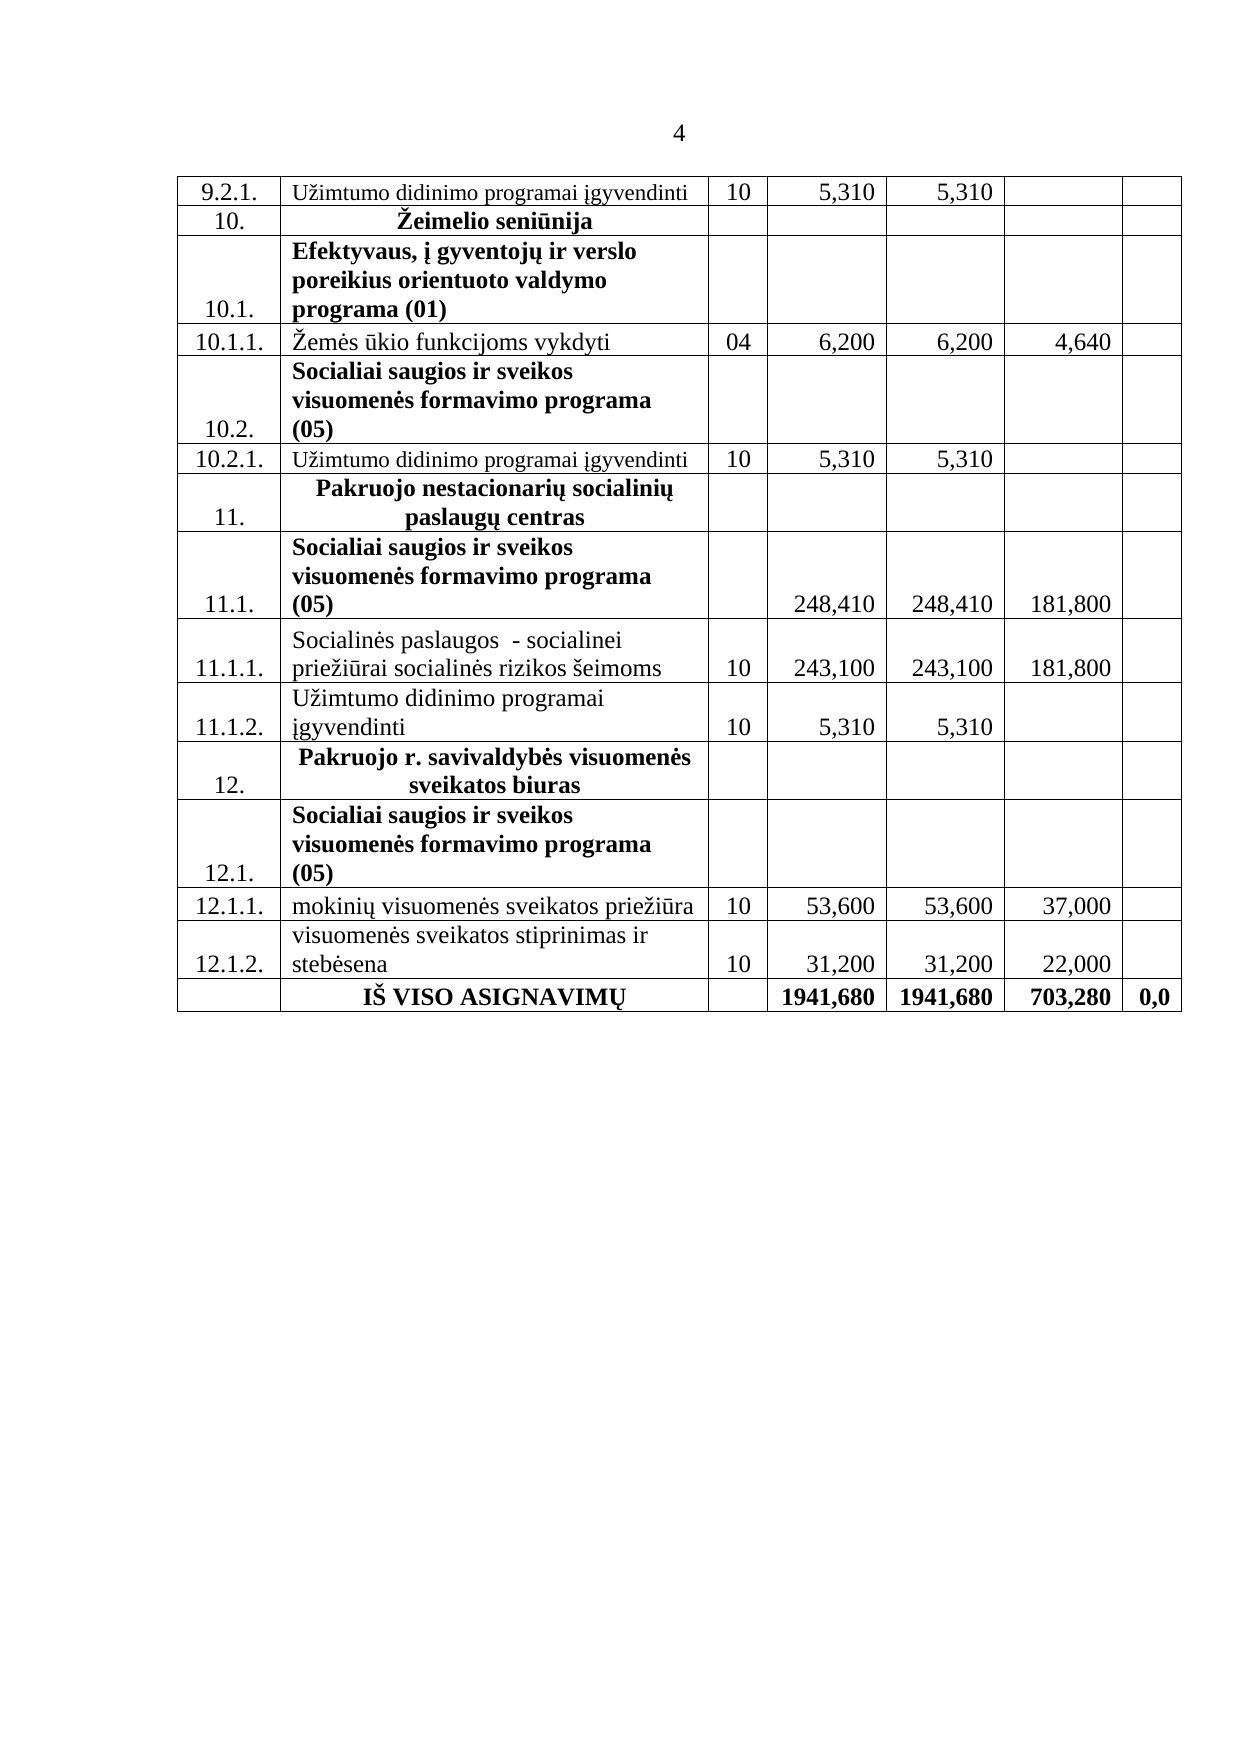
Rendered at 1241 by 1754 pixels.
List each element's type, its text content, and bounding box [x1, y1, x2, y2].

table_cell [1182, 920, 1207, 978]
table_cell [709, 800, 767, 887]
table_cell [1123, 324, 1181, 355]
table_cell 12.1.2. [178, 921, 280, 978]
table_cell [1005, 444, 1122, 472]
table_cell [1123, 742, 1181, 799]
table_cell [768, 800, 886, 887]
table_cell [1005, 742, 1122, 799]
table_cell [709, 474, 767, 531]
table_cell [1123, 921, 1181, 978]
table_cell [1123, 236, 1181, 322]
table_cell Socialinės paslaugos - socialinei priežiūrai socialinės rizikos šeimoms [281, 619, 708, 682]
table_cell [709, 356, 767, 443]
table_cell 10 [709, 921, 767, 978]
table_cell [1182, 618, 1207, 682]
table_cell [1182, 473, 1207, 531]
table_cell 31,200 [768, 921, 886, 978]
table_cell 243,100 [768, 619, 886, 682]
table_cell [1182, 355, 1207, 443]
table_cell Pakruojo nestacionarių socialinių paslaugų centras [281, 474, 708, 531]
table_cell 10 [709, 683, 767, 741]
table_cell [768, 206, 886, 235]
table_cell 5,310 [887, 444, 1004, 472]
table_cell Žemės ūkio funkcijoms vykdyti [281, 324, 708, 355]
table_cell Efektyvaus, į gyventojų ir verslo poreikius orientuoto valdymo programa (01) [281, 236, 708, 322]
table_cell 6,200 [887, 324, 1004, 355]
table_cell [1182, 799, 1207, 887]
table_cell 248,410 [768, 532, 886, 618]
table_cell [1005, 474, 1122, 531]
table_cell [1182, 205, 1207, 235]
table_cell [1005, 206, 1122, 235]
table_cell [709, 979, 767, 1011]
table_cell 703,280 [1005, 979, 1122, 1011]
table_cell 31,200 [887, 921, 1004, 978]
table_cell [1182, 978, 1207, 1011]
table_cell Užimtumo didinimo programai įgyvendinti [281, 177, 708, 205]
table_cell [1123, 888, 1181, 919]
table_cell [1123, 683, 1181, 741]
table_cell Žeimelio seniūnija [281, 206, 708, 235]
table_cell [709, 206, 767, 235]
table_cell [1005, 683, 1122, 741]
table_cell [1005, 177, 1122, 205]
table_cell 10 [709, 444, 767, 472]
table_cell visuomenės sveikatos stiprinimas ir stebėsena [281, 921, 708, 978]
table_cell 12.1.1. [178, 888, 280, 919]
table_cell 181,800 [1005, 619, 1122, 682]
table_cell [887, 206, 1004, 235]
table_cell [1123, 177, 1181, 205]
table_cell 4,640 [1005, 324, 1122, 355]
table_cell 5,310 [768, 683, 886, 741]
table_cell [1123, 619, 1181, 682]
table_cell [1182, 887, 1207, 919]
table_cell [1182, 443, 1207, 472]
table_cell 53,600 [887, 888, 1004, 919]
table_cell 243,100 [887, 619, 1004, 682]
table_cell [887, 236, 1004, 322]
table_cell 0,0 [1123, 979, 1181, 1011]
table_cell Socialiai saugios ir sveikos visuomenės formavimo programa (05) [281, 532, 708, 618]
table_cell [1182, 323, 1207, 355]
table_cell [1123, 532, 1181, 618]
table_cell [887, 474, 1004, 531]
table_cell [768, 356, 886, 443]
table_cell [1005, 236, 1122, 322]
table_cell 10 [709, 177, 767, 205]
table_cell 11. [178, 474, 280, 531]
table_cell [1182, 531, 1207, 618]
table_cell Socialiai saugios ir sveikos visuomenės formavimo programa (05) [281, 800, 708, 887]
table_cell 11.1. [178, 532, 280, 618]
table_cell 10 [709, 888, 767, 919]
table_cell [1005, 356, 1122, 443]
table_cell [1123, 444, 1181, 472]
table_cell 10.1.1. [178, 324, 280, 355]
table_cell [1182, 176, 1207, 205]
table_cell [1123, 800, 1181, 887]
table_cell 5,310 [768, 177, 886, 205]
table_cell 53,600 [768, 888, 886, 919]
table_cell 11.1.1. [178, 619, 280, 682]
table_cell [709, 236, 767, 322]
table_cell [1123, 206, 1181, 235]
table_cell [887, 356, 1004, 443]
table_cell 5,310 [887, 683, 1004, 741]
table_cell 248,410 [887, 532, 1004, 618]
table_cell [1182, 741, 1207, 799]
table_cell [709, 532, 767, 618]
table_cell 5,310 [887, 177, 1004, 205]
table_cell 10.2.1. [178, 444, 280, 472]
table_cell [768, 236, 886, 322]
table_cell 181,800 [1005, 532, 1122, 618]
table_cell 1941,680 [887, 979, 1004, 1011]
table_cell [1123, 474, 1181, 531]
table_cell 9.2.1. [178, 177, 280, 205]
table_cell 37,000 [1005, 888, 1122, 919]
table_cell 1941,680 [768, 979, 886, 1011]
table_cell 11.1.2. [178, 683, 280, 741]
table_cell Socialiai saugios ir sveikos visuomenės formavimo programa (05) [281, 356, 708, 443]
table_cell [178, 979, 280, 1011]
table_cell 12. [178, 742, 280, 799]
table_cell 12.1. [178, 800, 280, 887]
table_cell [887, 742, 1004, 799]
table_cell 04 [709, 324, 767, 355]
table_cell Užimtumo didinimo programai įgyvendinti [281, 683, 708, 741]
table_cell 10.1. [178, 236, 280, 322]
table_cell 10. [178, 206, 280, 235]
table_cell [1182, 235, 1207, 322]
table_cell [768, 742, 886, 799]
table_cell mokinių visuomenės sveikatos priežiūra [281, 888, 708, 919]
table_cell Užimtumo didinimo programai įgyvendinti [281, 444, 708, 472]
table_cell [1005, 800, 1122, 887]
table_cell [1182, 682, 1207, 741]
table_cell 6,200 [768, 324, 886, 355]
table_cell 10 [709, 619, 767, 682]
table_cell [768, 474, 886, 531]
table_cell IŠ VISO ASIGNAVIMŲ [281, 979, 708, 1011]
table_cell 22,000 [1005, 921, 1122, 978]
table_cell [1123, 356, 1181, 443]
table_cell 5,310 [768, 444, 886, 472]
table_cell Pakruojo r. savivaldybės visuomenės sveikatos biuras [281, 742, 708, 799]
table_cell 10.2. [178, 356, 280, 443]
table_cell [887, 800, 1004, 887]
table_cell [709, 742, 767, 799]
